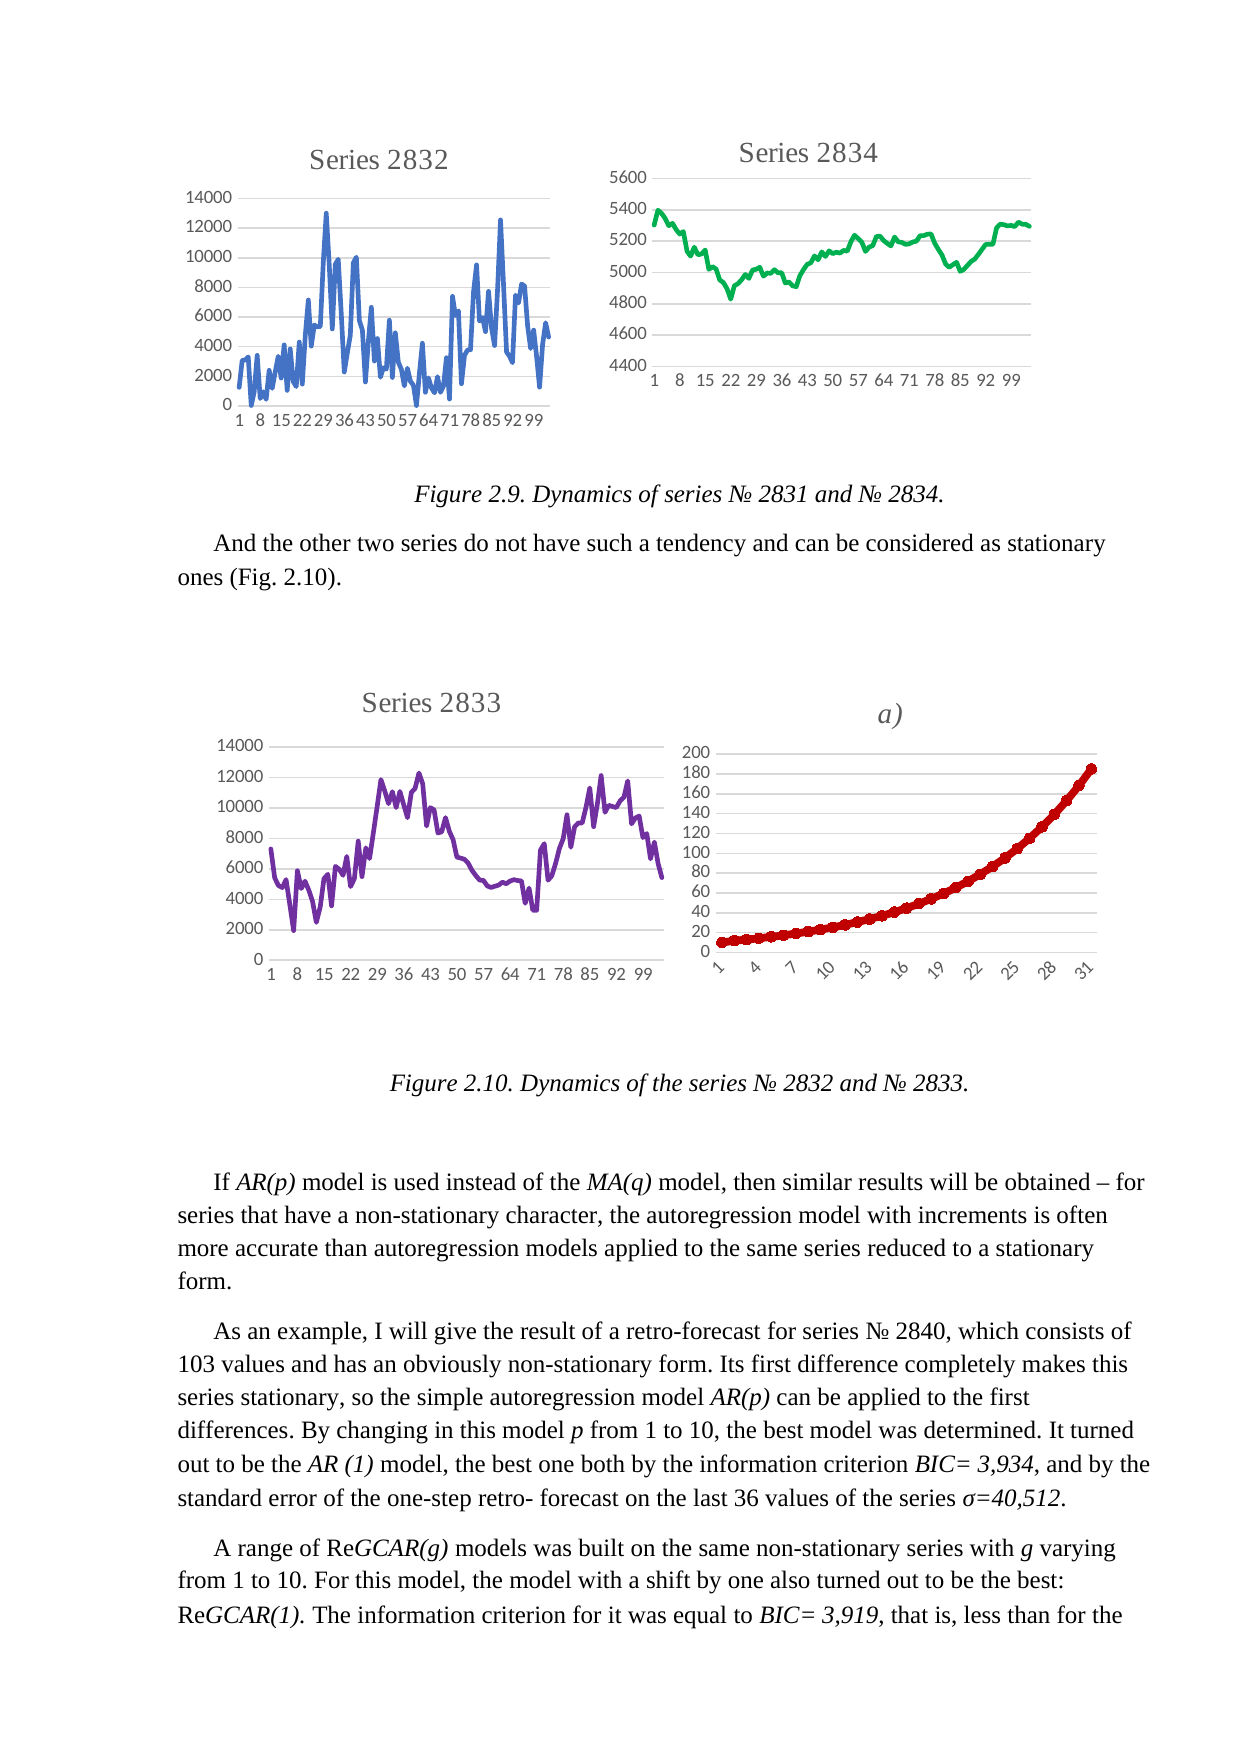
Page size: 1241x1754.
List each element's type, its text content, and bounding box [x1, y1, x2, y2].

text Figure 2.9. Dynamics of series № 2831 and № 2834. [177, 479, 1152, 508]
text Figure 2.10. Dynamics of the series № 2832 and № 2833. [177, 1068, 1152, 1096]
text If AR(p) model is used instead of the MA(q) model, then similar results will be obtained – for series that have a non-stationary character, the autoregression model with increments is often more accurate than autoregression models applied to the same series reduced to a stationary form. [177, 1167, 1152, 1295]
text As an example, I will give the result of a retro-forecast for series № 2840, which consists of 103 values and has an obviously non-stationary form. Its first difference completely makes this series stationary, so the simple autoregression model AR(p) can be applied to the first differences. By changing in this model p from 1 to 10, the best model was determined. It turned out to be the AR (1) model, the best one both by the information criterion BIC= 3,934, and by the standard error of the one-step retro- forecast on the last 36 values of the series σ=40,512. [177, 1316, 1152, 1512]
text And the other two series do not have such a tendency and can be considered as stationary ones (Fig. 2.10). [177, 528, 1152, 590]
text A range of ReGCAR(g) models was built on the same non-stationary series with g varying from 1 to 10. For this model, the model with a shift by one also turned out to be the best: ReGCAR(1). The information criterion for it was equal to BIC= 3,919, that is, less than for the [177, 1533, 1152, 1629]
